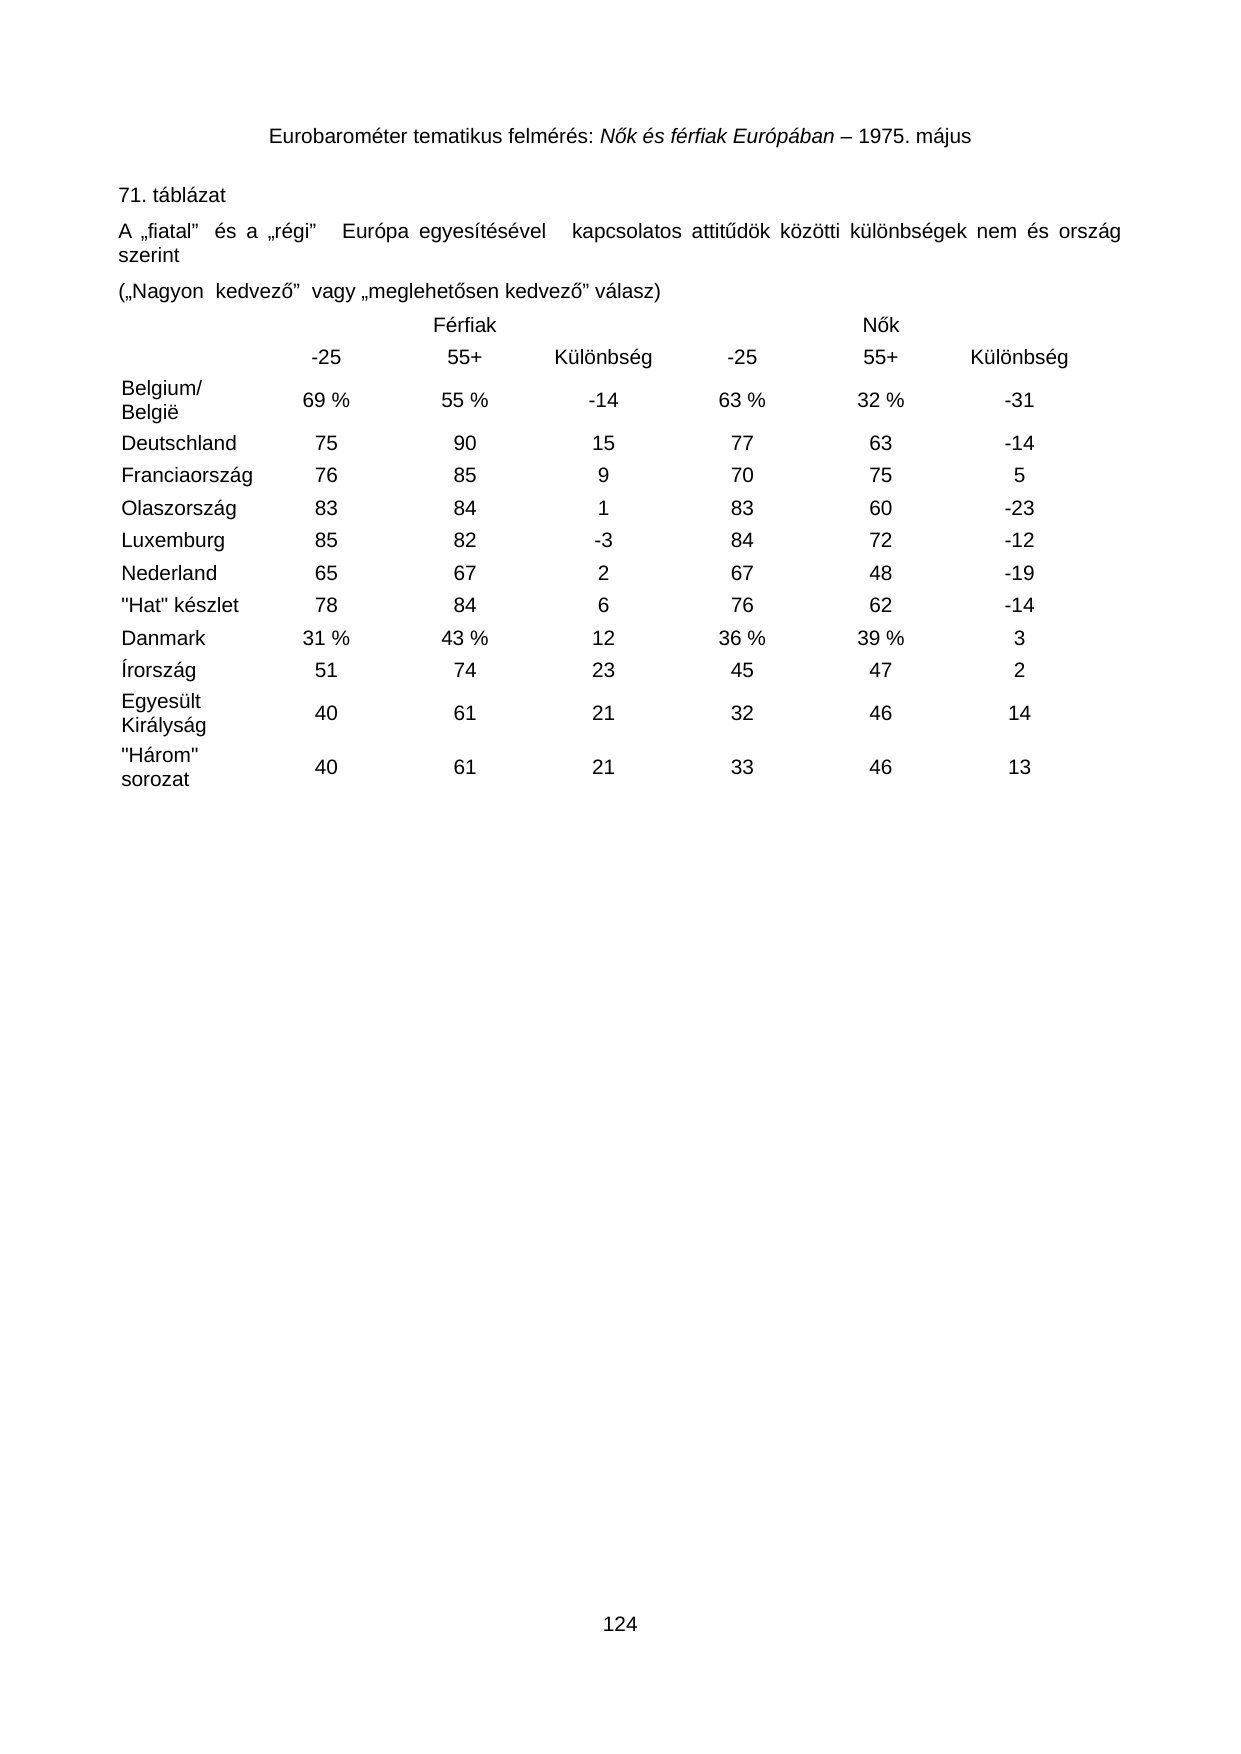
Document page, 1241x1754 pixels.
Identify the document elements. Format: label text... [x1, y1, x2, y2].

table_cell -14 [950, 589, 1089, 621]
table_cell 55 % [395, 373, 534, 427]
table_cell 76 [673, 589, 811, 621]
table_cell -25 [673, 341, 811, 373]
table_cell 47 [811, 654, 950, 686]
table_cell 76 [257, 459, 395, 492]
table_cell 65 [257, 556, 395, 589]
table_cell [118, 341, 257, 373]
table_cell Különbség [950, 341, 1089, 373]
table_cell 83 [257, 492, 395, 524]
table_cell Danmark [118, 621, 257, 653]
table_cell 45 [673, 654, 811, 686]
table_cell Egyesült Királyság [118, 686, 257, 740]
table_cell -12 [950, 524, 1089, 556]
table_cell 55+ [395, 341, 534, 373]
table_cell 67 [673, 556, 811, 589]
table_cell 40 [257, 740, 395, 793]
table_cell 48 [811, 556, 950, 589]
table_cell -3 [534, 524, 673, 556]
table_cell 82 [395, 524, 534, 556]
table_cell -14 [950, 427, 1089, 459]
table_cell "Három" sorozat [118, 740, 257, 793]
table_cell 55+ [811, 341, 950, 373]
table_cell 83 [673, 492, 811, 524]
table_cell Belgium/België [118, 373, 257, 427]
table_cell Különbség [534, 341, 673, 373]
table_cell 74 [395, 654, 534, 686]
table_cell 75 [811, 459, 950, 492]
table_cell 12 [534, 621, 673, 653]
table_cell -25 [257, 341, 395, 373]
table_cell 32 % [811, 373, 950, 427]
table_cell 13 [950, 740, 1089, 793]
table_cell 85 [395, 459, 534, 492]
table_cell 67 [395, 556, 534, 589]
table_cell 75 [257, 427, 395, 459]
table_cell 62 [811, 589, 950, 621]
table_cell 69 % [257, 373, 395, 427]
text A „fiatal” és a „régi” Európa egyesítésével kapcsolatos attitűdök közötti különbségek nem és ország szerint [118, 219, 1122, 267]
table_cell 84 [673, 524, 811, 556]
table_cell 46 [811, 740, 950, 793]
text 71. táblázat [118, 183, 1122, 207]
table_header Férfiak [257, 308, 673, 341]
table_cell 33 [673, 740, 811, 793]
table_cell -19 [950, 556, 1089, 589]
table_cell 5 [950, 459, 1089, 492]
table_cell 84 [395, 492, 534, 524]
table_cell 63 [811, 427, 950, 459]
table_cell 2 [534, 556, 673, 589]
table_cell Luxemburg [118, 524, 257, 556]
table_cell 23 [534, 654, 673, 686]
table_cell 90 [395, 427, 534, 459]
table_cell 6 [534, 589, 673, 621]
table_cell 51 [257, 654, 395, 686]
table_cell 36 % [673, 621, 811, 653]
table_cell 14 [950, 686, 1089, 740]
table_cell 9 [534, 459, 673, 492]
table_cell 78 [257, 589, 395, 621]
table_cell 15 [534, 427, 673, 459]
table_cell Franciaország [118, 459, 257, 492]
table_header Nők [673, 308, 1089, 341]
table_cell Nederland [118, 556, 257, 589]
table_header [118, 308, 257, 341]
table_cell -14 [534, 373, 673, 427]
table_cell 77 [673, 427, 811, 459]
table_cell 46 [811, 686, 950, 740]
table_cell 70 [673, 459, 811, 492]
table_cell 3 [950, 621, 1089, 653]
table_cell 61 [395, 740, 534, 793]
table_cell 2 [950, 654, 1089, 686]
table_cell 72 [811, 524, 950, 556]
table_cell Deutschland [118, 427, 257, 459]
table_cell 31 % [257, 621, 395, 653]
table_cell 84 [395, 589, 534, 621]
table_cell 85 [257, 524, 395, 556]
table_cell 60 [811, 492, 950, 524]
table_cell 43 % [395, 621, 534, 653]
table_cell "Hat" készlet [118, 589, 257, 621]
table_cell -23 [950, 492, 1089, 524]
table_cell 32 [673, 686, 811, 740]
table_cell 1 [534, 492, 673, 524]
table_cell 39 % [811, 621, 950, 653]
table_cell 61 [395, 686, 534, 740]
table_cell 21 [534, 740, 673, 793]
table_cell Írország [118, 654, 257, 686]
text („Nagyon kedvező” vagy „meglehetősen kedvező” válasz) [118, 278, 1122, 302]
table_cell 40 [257, 686, 395, 740]
table_cell -31 [950, 373, 1089, 427]
table_cell Olaszország [118, 492, 257, 524]
table_cell 63 % [673, 373, 811, 427]
table_cell 21 [534, 686, 673, 740]
